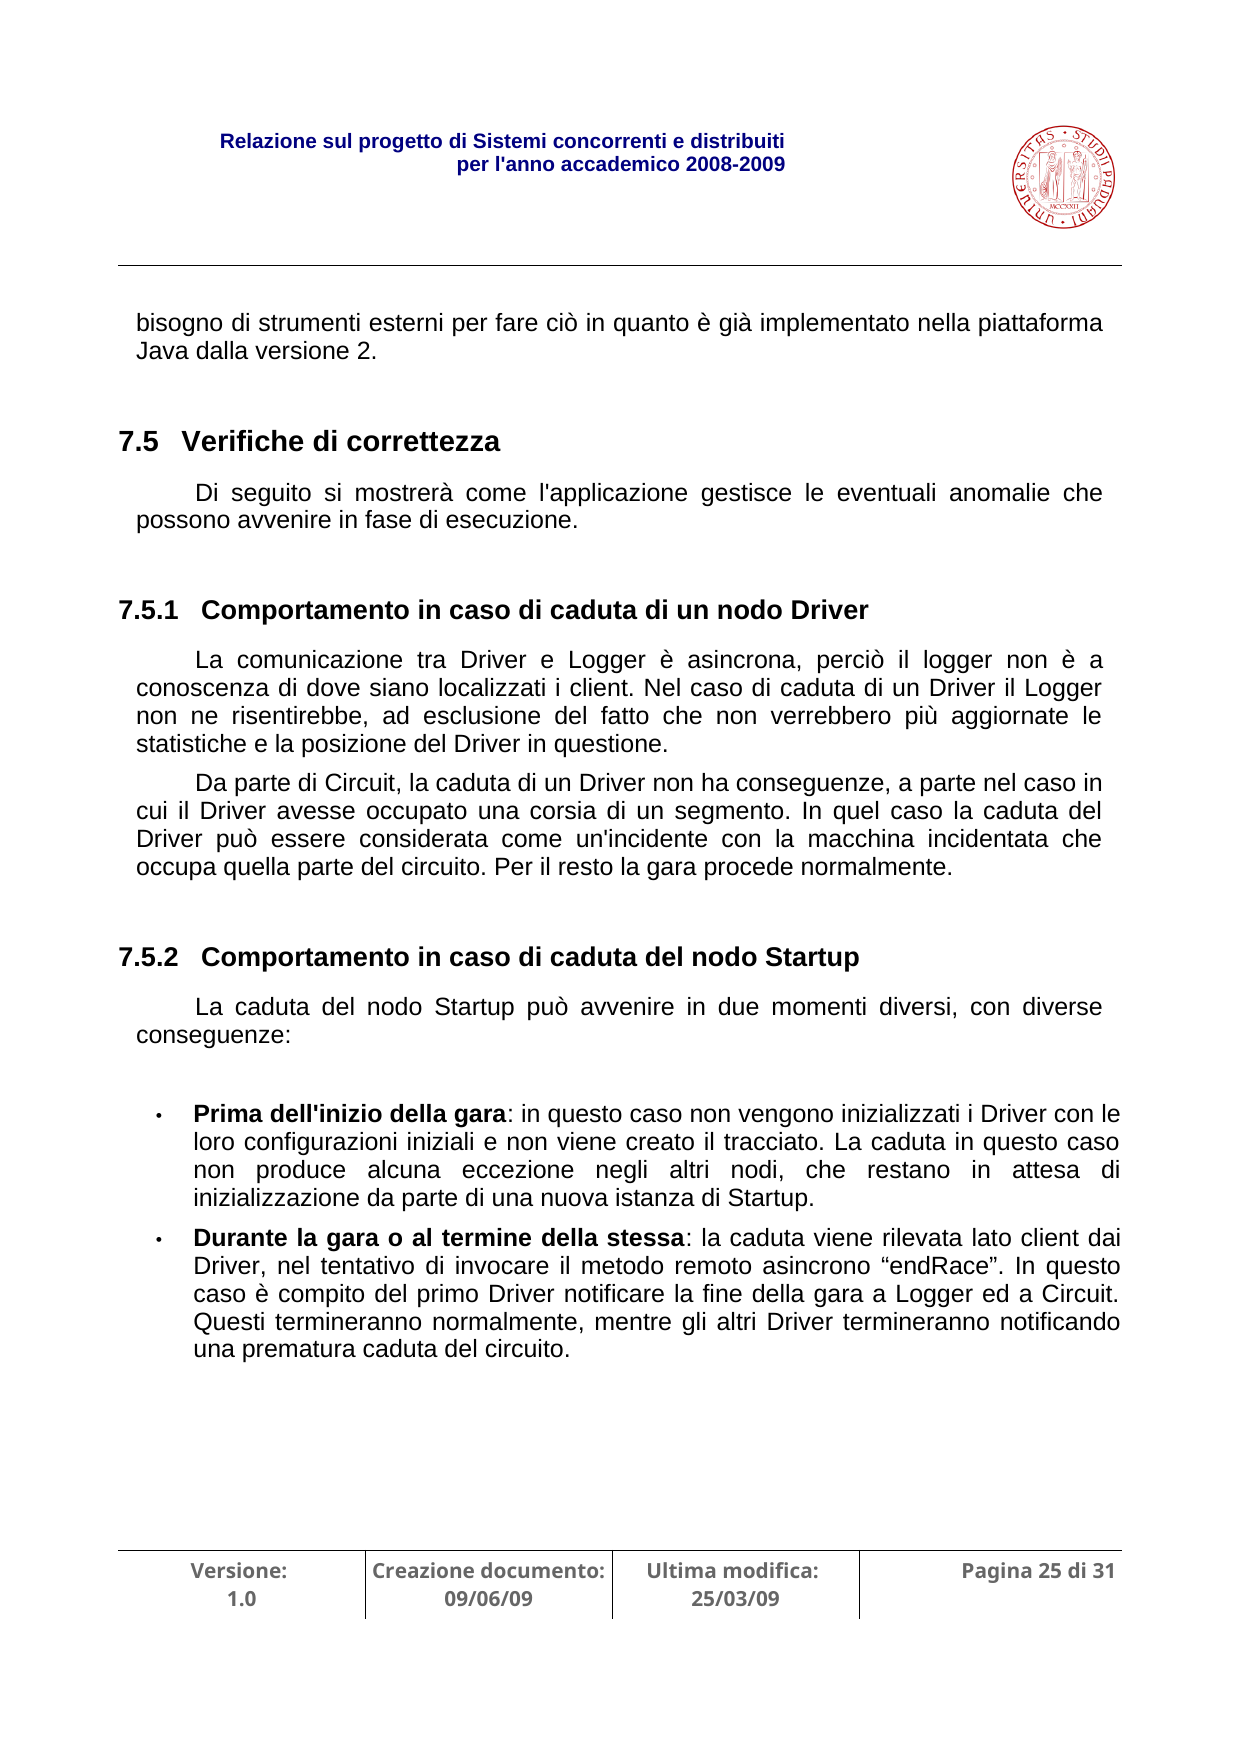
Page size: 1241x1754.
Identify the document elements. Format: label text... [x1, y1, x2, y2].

text Da parte di Circuit, la caduta di un Driver non ha conseguenze, a parte nel caso in cui il Driver avesse occupato una corsia di un segmento. In quel caso la caduta del Driver può essere considerata come un'incidente con la macchina incidentata che occupa quella parte del circuito. Per il resto la gara procede normalmente. [136, 769, 1104, 881]
subtitle Comportamento in caso di caduta di un nodo Driver [118, 595, 1122, 625]
list Prima dell'inizio della gara: in questo caso non vengono inizializzati i Driver con le loro configurazioni iniziali e non viene creato il tracciato. La caduta in questo caso non produce alcuna eccezione negli altri nodi, che restano in attesa di inizializzazione da parte di una nuova istanza di Startup. [156, 1100, 1122, 1212]
subtitle Comportamento in caso di caduta del nodo Startup [118, 941, 1122, 972]
subtitle Verifiche di correttezza [118, 425, 1122, 458]
text La comunicazione tra Driver e Logger è asincrona, perciò il logger non è a conoscenza di dove siano localizzati i client. Nel caso di caduta di un Driver il Logger non ne risentirebbe, ad esclusione del fatto che non verrebbero più aggiornate le statistiche e la posizione del Driver in questione. [136, 646, 1104, 757]
picture [1010, 123, 1117, 231]
text Di seguito si mostrerà come l'applicazione gestisce le eventuali anomalie che possono avvenire in fase di esecuzione. [136, 478, 1104, 534]
list Durante la gara o al termine della stessa: la caduta viene rilevata lato client dai Driver, nel tentativo di invocare il metodo remoto asincrono “endRace”. In questo caso è compito del primo Driver notificare la fine della gara a Logger ed a Circuit. Questi termineranno normalmente, mentre gli altri Driver termineranno notificando una prematura caduta del circuito. [156, 1223, 1122, 1363]
text La caduta del nodo Startup può avvenire in due momenti diversi, con diverse conseguenze: [136, 992, 1104, 1048]
text bisogno di strumenti esterni per fare ciò in quanto è già implementato nella piattaforma Java dalla versione 2. [136, 309, 1104, 364]
